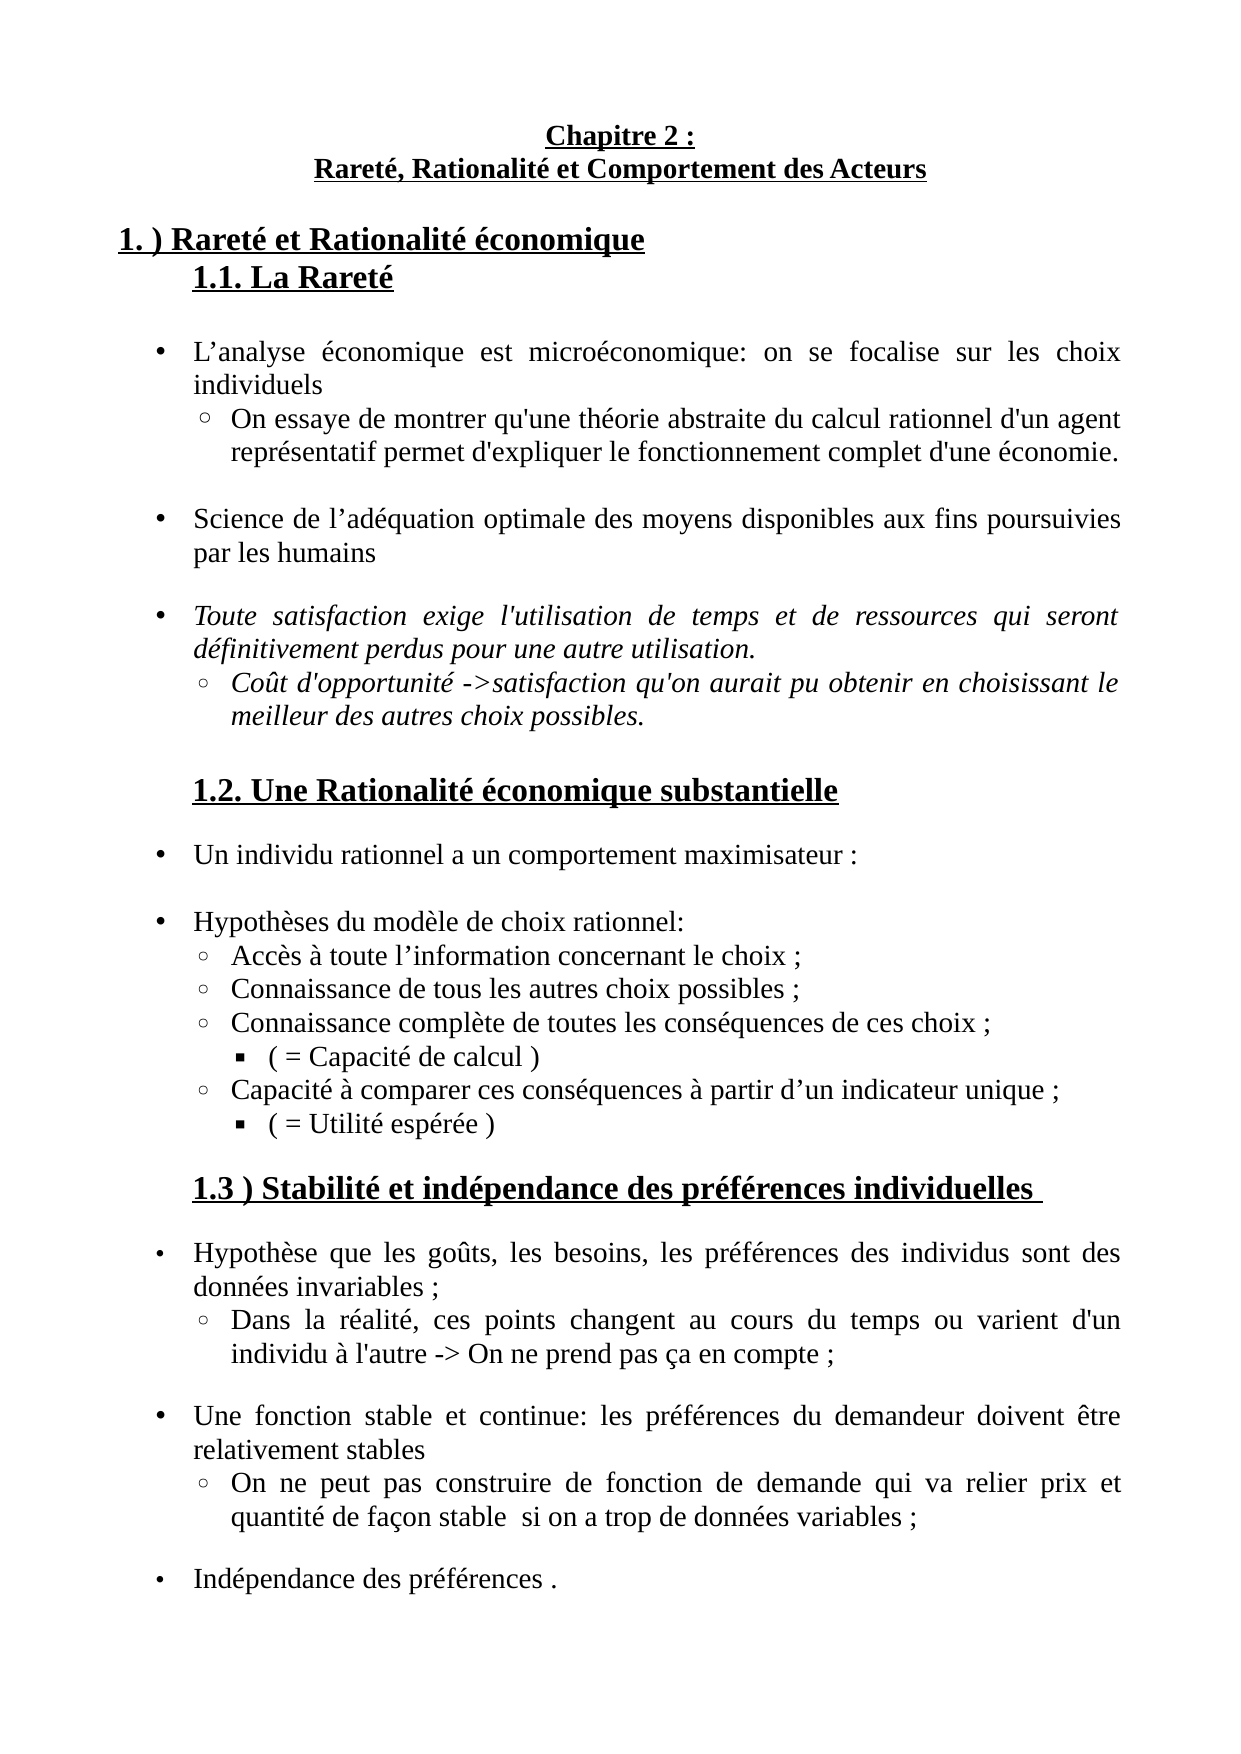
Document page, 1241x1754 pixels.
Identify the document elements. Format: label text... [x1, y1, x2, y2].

list Hypothèses du modèle de choix rationnel:  [156, 904, 1122, 938]
list Accès à toute l’information concernant le choix ; [193, 938, 1122, 972]
list Indépendance des préférences . [156, 1561, 1122, 1595]
list Connaissance complète de toutes les conséquences de ces choix ; [193, 1005, 1122, 1039]
text Chapitre 2 : [118, 118, 1122, 152]
list Hypothèse que les goûts, les besoins, les préférences des individus sont des données invariables ; [156, 1235, 1122, 1302]
list ( = Utilité espérée ) [231, 1106, 1122, 1139]
list Science de l’adéquation optimale des moyens disponibles aux fins poursuivies par les humains [156, 502, 1122, 569]
list Capacité à comparer ces conséquences à partir d’un indicateur unique ; [193, 1072, 1122, 1106]
text 1.3 ) Stabilité et indépendance des préférences individuelles [118, 1168, 1122, 1206]
list Une fonction stable et continue: les préférences du demandeur doivent être relativement stables  [156, 1398, 1122, 1465]
list Connaissance de tous les autres choix possibles ; [193, 972, 1122, 1005]
list Un individu rationnel a un comportement maximisateur : [156, 837, 1122, 871]
text 1. ) Rareté et Rationalité économique [118, 219, 1122, 257]
list ( = Capacité de calcul ) [231, 1039, 1122, 1072]
list Dans la réalité, ces points changent au cours du temps ou varient d'un individu à l'autre -> On ne prend pas ça en compte ; [193, 1302, 1122, 1369]
list L’analyse économique est microéconomique: on se focalise sur les choix individuels  [156, 334, 1122, 401]
list Coût d'opportunité ->satisfaction qu'on aurait pu obtenir en choisissant le meilleur des autres choix possibles. [193, 665, 1122, 732]
list On ne peut pas construire de fonction de demande qui va relier prix et quantité de façon stable si on a trop de données variables ; [193, 1465, 1122, 1532]
text Rareté, Rationalité et Comportement des Acteurs [118, 152, 1122, 185]
list Toute satisfaction exige l'utilisation de temps et de ressources qui seront définitivement perdus pour une autre utilisation. [156, 598, 1122, 665]
list On essaye de montrer qu'une théorie abstraite du calcul rationnel d'un agent représentatif permet d'expliquer le fonctionnement complet d'une économie. [193, 401, 1122, 468]
text 1.1. La Rareté [118, 257, 1122, 295]
text 1.2. Une Rationalité économique substantielle [118, 770, 1122, 808]
